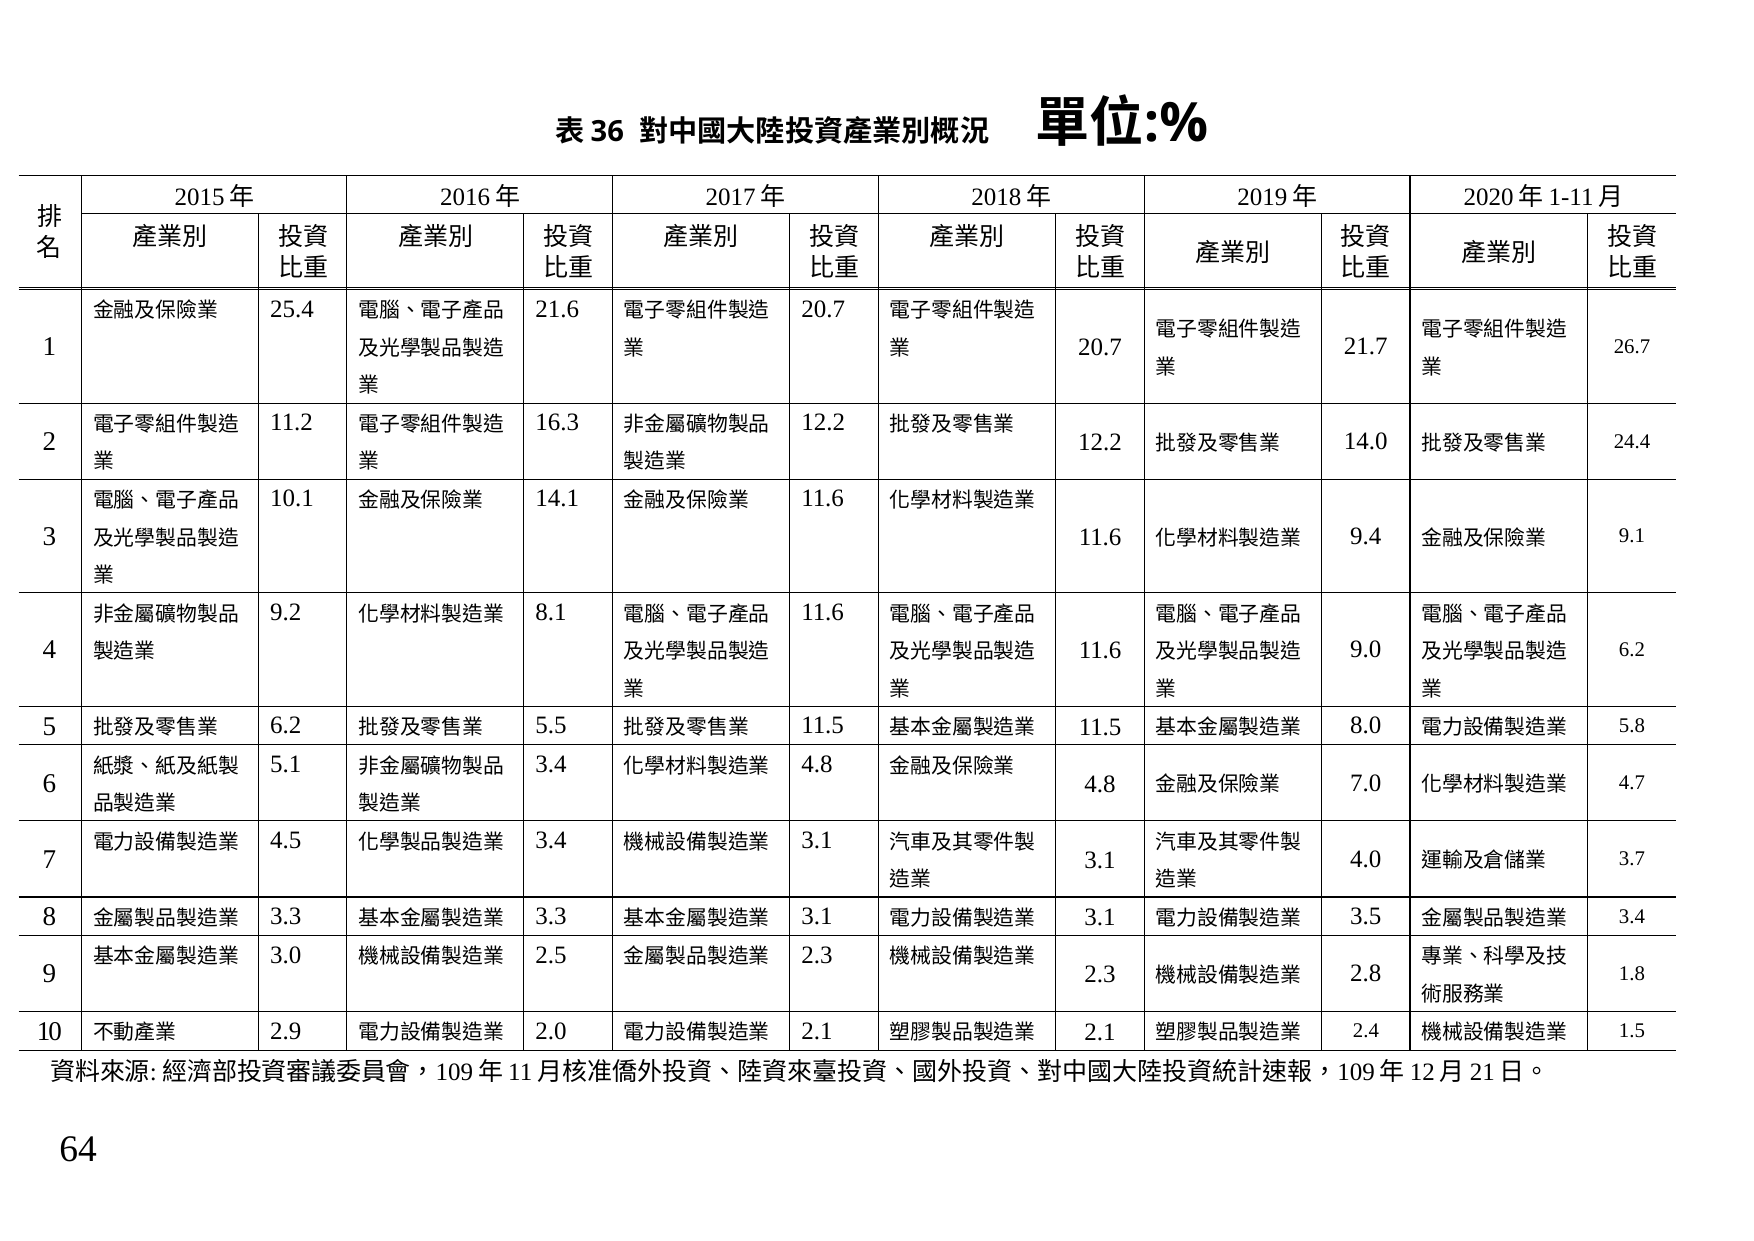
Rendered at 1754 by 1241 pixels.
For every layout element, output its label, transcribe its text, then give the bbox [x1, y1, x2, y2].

table_cell 基本金屬製造業 [879, 707, 1055, 744]
table_cell 4.8 [1056, 745, 1144, 820]
table_cell 電腦、電子產品及光學製品製造業 [1145, 593, 1321, 706]
table_header 2017年 [613, 176, 878, 213]
table_cell 11.2 [259, 404, 346, 479]
table_cell 機械設備製造業 [1145, 936, 1321, 1011]
table_cell 2 [19, 404, 81, 479]
table_cell 金屬製品製造業 [613, 936, 789, 1011]
table_header 2018年 [879, 176, 1144, 213]
table_cell 7.0 [1322, 745, 1409, 820]
table_cell 8 [19, 898, 81, 935]
table_cell 金融及保險業 [347, 480, 523, 592]
table_cell 電子零組件製造業 [613, 290, 789, 403]
table_cell 化學材料製造業 [347, 593, 523, 706]
table_cell 3.5 [1322, 898, 1409, 935]
subtitle 表36 對中國大陸投資產業別概況 單位:% [59, 62, 1636, 174]
table_cell 電力設備製造業 [82, 821, 258, 896]
table_cell 產業別 [1145, 214, 1321, 287]
table_cell 塑膠製品製造業 [1145, 1012, 1321, 1049]
table_cell 塑膠製品製造業 [879, 1012, 1055, 1049]
table_cell 金融及保險業 [1411, 480, 1587, 592]
table_cell 14.0 [1322, 404, 1409, 479]
table_cell 機械設備製造業 [879, 936, 1055, 1011]
table_cell 電力設備製造業 [347, 1012, 523, 1049]
table_cell 產業別 [347, 214, 523, 287]
table_cell 20.7 [790, 290, 878, 403]
table_cell 11.5 [1056, 707, 1144, 744]
table_cell 不動產業 [82, 1012, 258, 1049]
table_cell 投資比重 [1056, 214, 1144, 287]
table_cell 金屬製品製造業 [82, 898, 258, 935]
table_cell 非金屬礦物製品製造業 [613, 404, 789, 479]
table_cell 基本金屬製造業 [82, 936, 258, 1011]
table_cell 10.1 [259, 480, 346, 592]
table_cell 電子零組件製造業 [347, 404, 523, 479]
table_cell 2.0 [524, 1012, 612, 1049]
table_cell 批發及零售業 [1145, 404, 1321, 479]
table_cell 3.0 [259, 936, 346, 1011]
table_cell 金融及保險業 [82, 290, 258, 403]
table_cell 投資比重 [524, 214, 612, 287]
table_cell 電子零組件製造業 [879, 290, 1055, 403]
table_cell 8.0 [1322, 707, 1409, 744]
table_cell 投資比重 [1588, 214, 1676, 287]
table_cell 運輸及倉儲業 [1411, 821, 1587, 896]
table_cell 電腦、電子產品及光學製品製造業 [613, 593, 789, 706]
table_cell 9 [19, 936, 81, 1011]
table_cell 21.6 [524, 290, 612, 403]
table_cell 批發及零售業 [879, 404, 1055, 479]
table_cell 電子零組件製造業 [1145, 290, 1321, 403]
table_cell 7 [19, 821, 81, 896]
table_cell 紙漿、紙及紙製品製造業 [82, 745, 258, 820]
table_cell 3.1 [790, 898, 878, 935]
table_cell 非金屬礦物製品製造業 [347, 745, 523, 820]
table_cell 2.1 [790, 1012, 878, 1049]
table_cell 機械設備製造業 [613, 821, 789, 896]
table_cell 5.5 [524, 707, 612, 744]
table_cell 1.5 [1588, 1012, 1676, 1049]
table_cell 25.4 [259, 290, 346, 403]
table_cell 產業別 [1411, 214, 1587, 287]
table_cell 1.8 [1588, 936, 1676, 1011]
table_cell 3 [19, 480, 81, 592]
table_cell 電子零組件製造業 [1411, 290, 1587, 403]
table_cell 專業、科學及技術服務業 [1411, 936, 1587, 1011]
table_cell 3.4 [1588, 898, 1676, 935]
table_header 排名 [19, 176, 81, 287]
table_cell 批發及零售業 [82, 707, 258, 744]
table_cell 2.3 [1056, 936, 1144, 1011]
table_cell 3.4 [524, 821, 612, 896]
table_cell 投資比重 [259, 214, 346, 287]
table_cell 3.7 [1588, 821, 1676, 896]
table_cell 16.3 [524, 404, 612, 479]
table_cell 4.0 [1322, 821, 1409, 896]
table_cell 11.6 [790, 480, 878, 592]
table_cell 10 [19, 1012, 81, 1049]
table_cell 9.1 [1588, 480, 1676, 592]
table_cell 電子零組件製造業 [82, 404, 258, 479]
table_cell 金融及保險業 [613, 480, 789, 592]
table_cell 4.7 [1588, 745, 1676, 820]
table_cell 2.4 [1322, 1012, 1409, 1049]
table_cell 4.8 [790, 745, 878, 820]
table_cell 2.9 [259, 1012, 346, 1049]
table_cell 3.1 [1056, 821, 1144, 896]
table_cell 電力設備製造業 [1145, 898, 1321, 935]
table_cell 9.2 [259, 593, 346, 706]
table_cell 5.1 [259, 745, 346, 820]
table_cell 12.2 [1056, 404, 1144, 479]
table_cell 批發及零售業 [613, 707, 789, 744]
table_cell 基本金屬製造業 [347, 898, 523, 935]
table_cell 1 [19, 290, 81, 403]
table_cell 金融及保險業 [1145, 745, 1321, 820]
table_cell 化學製品製造業 [347, 821, 523, 896]
table_cell 3.4 [524, 745, 612, 820]
table_cell 機械設備製造業 [347, 936, 523, 1011]
table_cell 14.1 [524, 480, 612, 592]
table_header 2016年 [347, 176, 612, 213]
table_cell 6.2 [259, 707, 346, 744]
table_header 2015年 [82, 176, 346, 213]
table_cell 基本金屬製造業 [1145, 707, 1321, 744]
table_cell 投資比重 [790, 214, 878, 287]
table_cell 汽車及其零件製造業 [1145, 821, 1321, 896]
table_cell 3.3 [259, 898, 346, 935]
table_cell 2.8 [1322, 936, 1409, 1011]
table_cell 11.6 [1056, 480, 1144, 592]
table_cell 2.5 [524, 936, 612, 1011]
table_cell 11.6 [790, 593, 878, 706]
table_cell 電腦、電子產品及光學製品製造業 [1411, 593, 1587, 706]
table_cell 3.3 [524, 898, 612, 935]
table_cell 化學材料製造業 [613, 745, 789, 820]
table_cell 非金屬礦物製品製造業 [82, 593, 258, 706]
table_cell 24.4 [1588, 404, 1676, 479]
table_cell 電腦、電子產品及光學製品製造業 [879, 593, 1055, 706]
table_cell 汽車及其零件製造業 [879, 821, 1055, 896]
table_cell 電力設備製造業 [879, 898, 1055, 935]
table_cell 12.2 [790, 404, 878, 479]
table_cell 化學材料製造業 [879, 480, 1055, 592]
table_cell 批發及零售業 [1411, 404, 1587, 479]
table_cell 投資比重 [1322, 214, 1409, 287]
table_cell 26.7 [1588, 290, 1676, 403]
table_cell 9.0 [1322, 593, 1409, 706]
table_cell 5 [19, 707, 81, 744]
table_cell 電腦、電子產品及光學製品製造業 [82, 480, 258, 592]
table_cell 2.3 [790, 936, 878, 1011]
text 資料來源: 經濟部投資審議委員會，109年11月核准僑外投資、陸資來臺投資、國外投資、對中國大陸投資統計速報，109年12月21日。 [50, 1051, 1698, 1088]
table_cell 6.2 [1588, 593, 1676, 706]
table_cell 11.6 [1056, 593, 1144, 706]
table_cell 21.7 [1322, 290, 1409, 403]
table_cell 20.7 [1056, 290, 1144, 403]
table_cell 5.8 [1588, 707, 1676, 744]
table_cell 2.1 [1056, 1012, 1144, 1049]
table_cell 基本金屬製造業 [613, 898, 789, 935]
table_cell 電腦、電子產品及光學製品製造業 [347, 290, 523, 403]
table_cell 批發及零售業 [347, 707, 523, 744]
table_cell 產業別 [613, 214, 789, 287]
table_cell 11.5 [790, 707, 878, 744]
table_cell 3.1 [1056, 898, 1144, 935]
table_cell 4.5 [259, 821, 346, 896]
table_cell 金融及保險業 [879, 745, 1055, 820]
table_cell 產業別 [82, 214, 258, 287]
table_cell 電力設備製造業 [1411, 707, 1587, 744]
table_header 2020年1-11月 [1411, 176, 1676, 213]
table_cell 4 [19, 593, 81, 706]
table_cell 機械設備製造業 [1411, 1012, 1587, 1049]
table_cell 產業別 [879, 214, 1055, 287]
table_cell 化學材料製造業 [1145, 480, 1321, 592]
table_cell 8.1 [524, 593, 612, 706]
table_cell 電力設備製造業 [613, 1012, 789, 1049]
table_cell 化學材料製造業 [1411, 745, 1587, 820]
table_header 2019年 [1145, 176, 1409, 213]
table_cell 3.1 [790, 821, 878, 896]
table_cell 6 [19, 745, 81, 820]
table_cell 金屬製品製造業 [1411, 898, 1587, 935]
table_cell 9.4 [1322, 480, 1409, 592]
